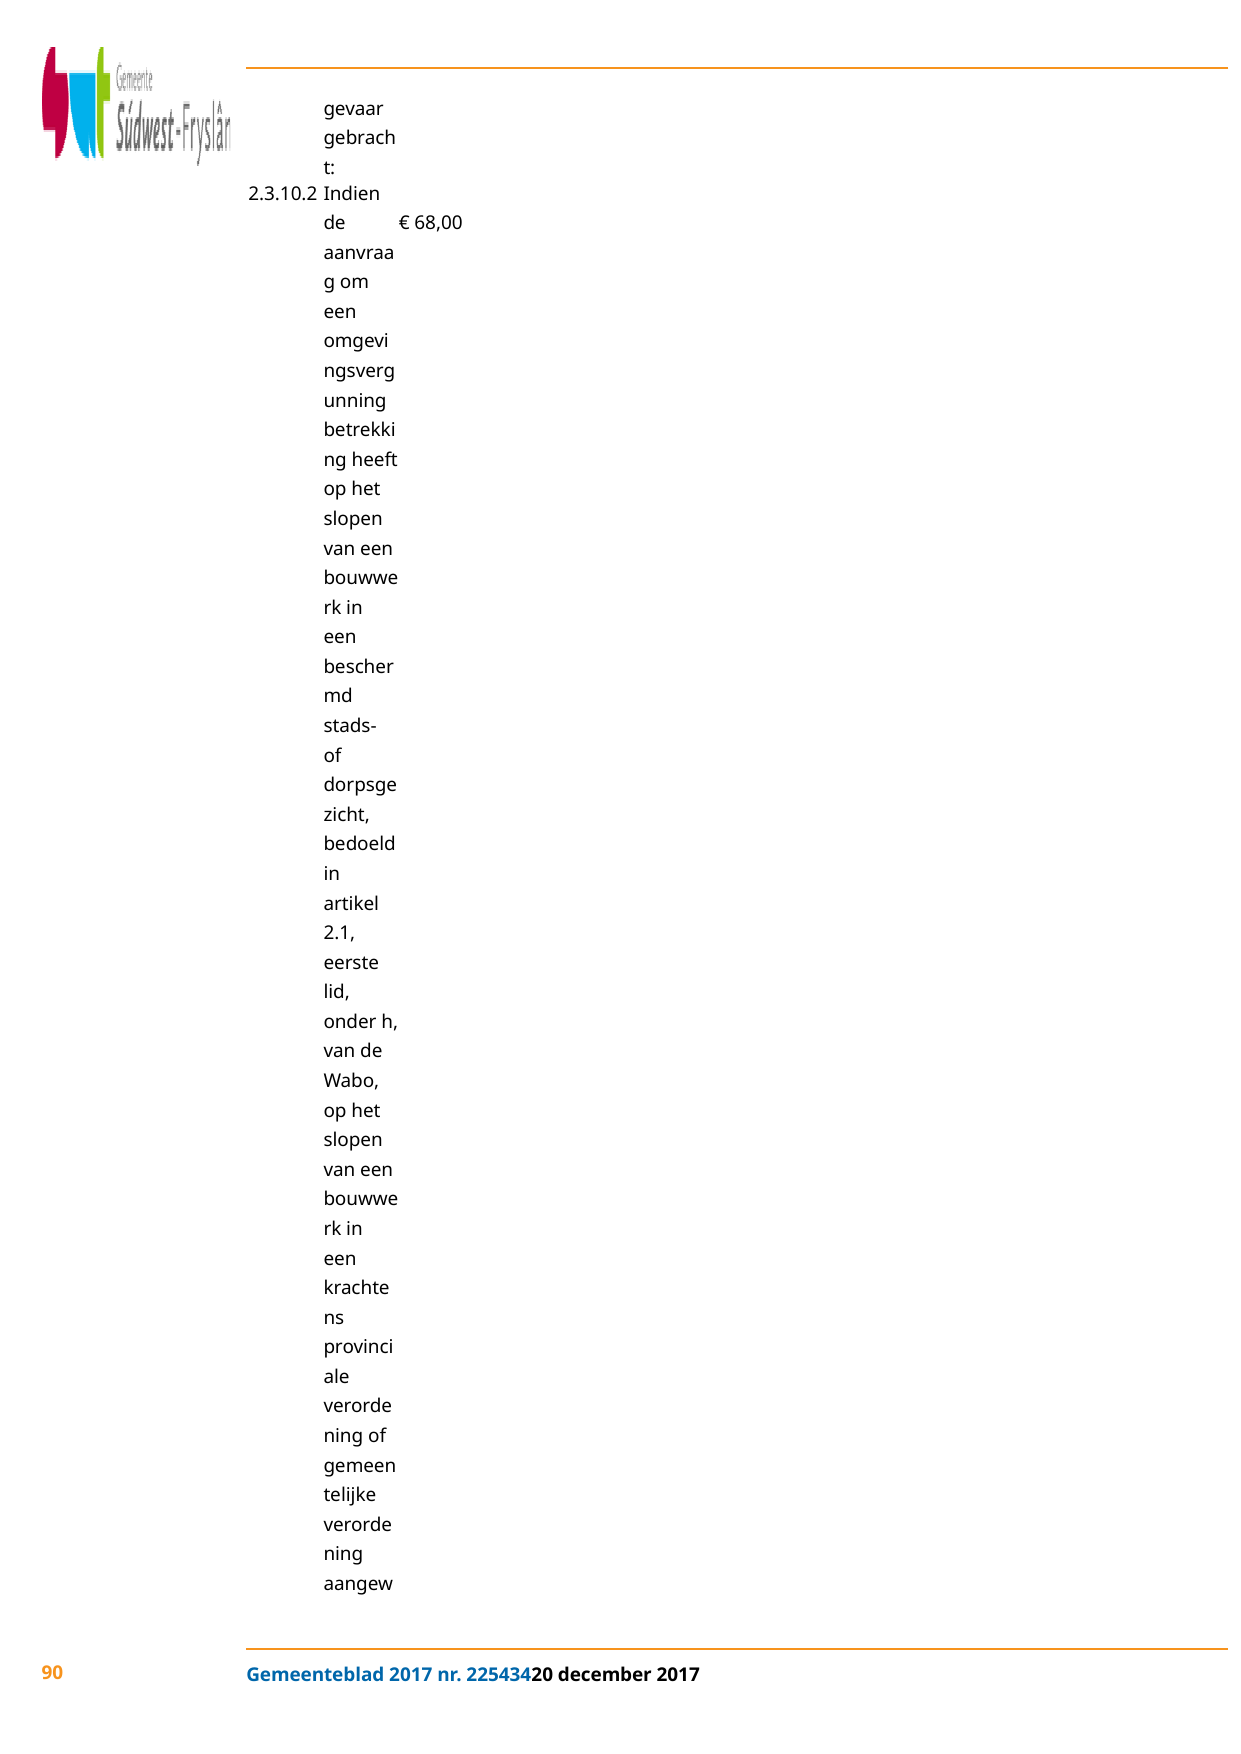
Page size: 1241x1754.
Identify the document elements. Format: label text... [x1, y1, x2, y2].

table_cell 2.3.10.2 [248, 180, 323, 1596]
table_cell [248, 95, 323, 180]
picture [41, 47, 231, 172]
table_cell [399, 95, 474, 180]
table_cell Indien de aanvraag om een omgevingsvergunning betrekking heeft op het slopen van een bouwwerk in een beschermd stads- of dorpsgezicht, bedoeld in artikel 2.1, eerste lid, onder h, van de Wabo, op het slopen van een bouwwerk in een krachtens provinciale verordening of gemeentelijke verordening aangew [323, 180, 398, 1596]
table_cell gevaar gebracht: [323, 95, 398, 180]
table_cell € 68,00 [399, 180, 474, 1596]
